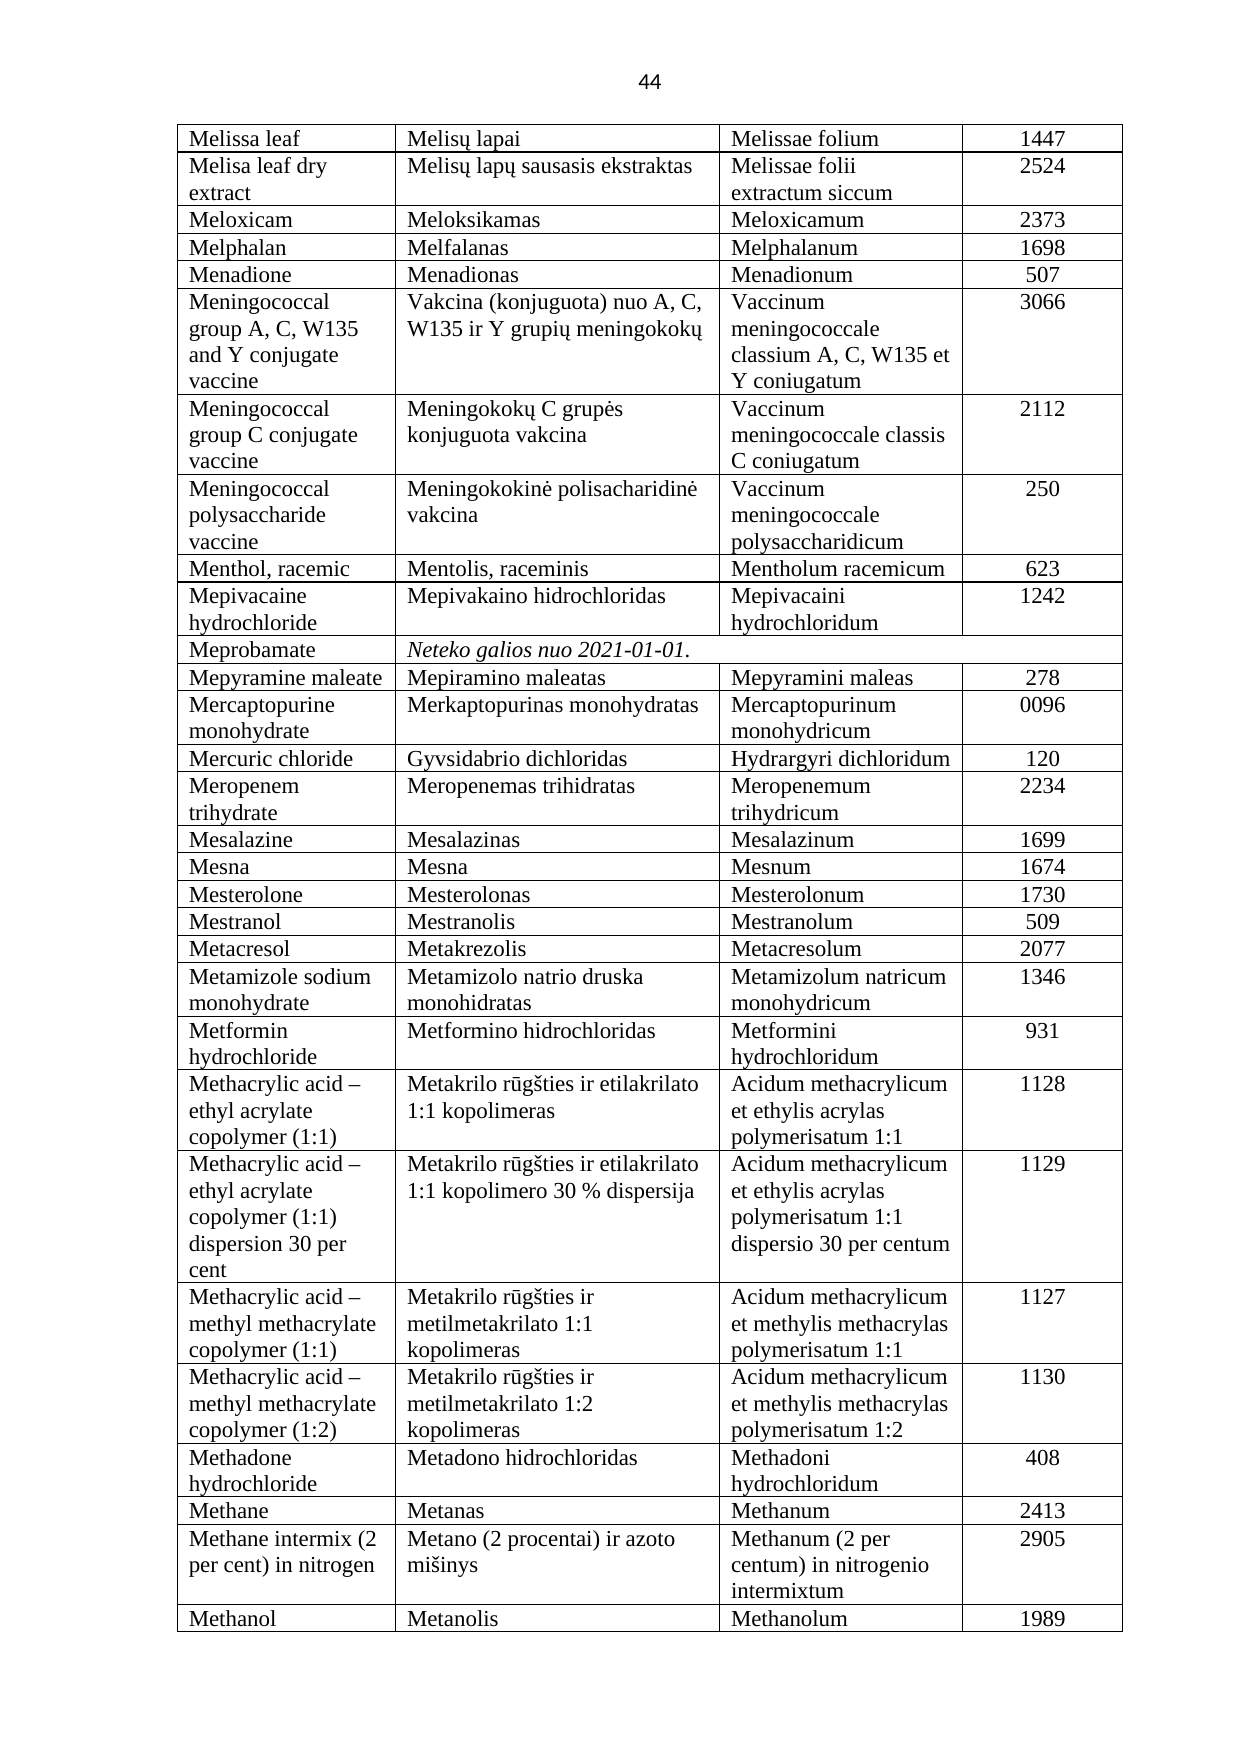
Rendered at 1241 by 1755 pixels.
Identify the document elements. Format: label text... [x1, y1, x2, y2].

table_cell Methadone hydrochloride [178, 1444, 395, 1496]
table_cell Mepivacaini hydrochloridum [720, 583, 962, 635]
table_cell Metacresol [178, 936, 395, 962]
table_cell Metamizolo natrio druska monohidratas [396, 963, 719, 1016]
table_cell Metanas [396, 1497, 719, 1524]
table_cell Metanolis [396, 1605, 719, 1631]
table_cell Meloxicam [178, 206, 395, 233]
table_cell Meningococcal polysaccharide vaccine [178, 475, 395, 554]
table_cell Meningokokinė polisacharidinė vakcina [396, 475, 719, 554]
table_cell 1242 [963, 583, 1122, 635]
table_cell Metakrilo rūgšties ir etilakrilato 1:1 kopolimeras [396, 1070, 719, 1149]
table_cell 1674 [963, 853, 1122, 880]
table_cell Gyvsidabrio dichloridas [396, 745, 719, 771]
table_cell Metano (2 procentai) ir azoto mišinys [396, 1525, 719, 1604]
table_cell Meningococcal group C conjugate vaccine [178, 395, 395, 474]
table_cell Mepyramine maleate [178, 664, 395, 690]
table_cell Acidum methacrylicum et methylis methacrylas polymerisatum 1:2 [720, 1364, 962, 1442]
table_cell Mesalazinum [720, 826, 962, 852]
table_cell Vaccinum meningococcale polysaccharidicum [720, 475, 962, 554]
table_cell Merkaptopurinas monohydratas [396, 691, 719, 744]
table_cell Mercaptopurine monohydrate [178, 691, 395, 744]
table_cell Melisų lapų sausasis ekstraktas [396, 153, 719, 205]
table_cell 1129 [963, 1151, 1122, 1282]
table_cell Mercaptopurinum monohydricum [720, 691, 962, 744]
table_cell Metakrilo rūgšties ir metilmetakrilato 1:1 kopolimeras [396, 1283, 719, 1362]
table_cell 509 [963, 908, 1122, 934]
table_cell 2112 [963, 395, 1122, 474]
table_cell Vaccinum meningococcale classium A, C, W135 et Y coniugatum [720, 289, 962, 394]
table_cell Methane [178, 1497, 395, 1524]
table_cell Vaccinum meningococcale classis C coniugatum [720, 395, 962, 474]
table_cell Melissae folii extractum siccum [720, 153, 962, 205]
table_cell Mesterolonas [396, 881, 719, 907]
table_cell Methacrylic acid – ethyl acrylate copolymer (1:1) [178, 1070, 395, 1149]
table_cell Melphalanum [720, 234, 962, 260]
table_cell Menadionas [396, 261, 719, 287]
table_cell 1130 [963, 1364, 1122, 1442]
table_cell Melissa leaf [178, 125, 395, 151]
table_cell Meloxicamum [720, 206, 962, 233]
table_cell Melisų lapai [396, 125, 719, 151]
table_cell Mesnum [720, 853, 962, 880]
table_cell Mepyramini maleas [720, 664, 962, 690]
table_cell Methacrylic acid – methyl methacrylate copolymer (1:2) [178, 1364, 395, 1442]
table_cell Mesalazine [178, 826, 395, 852]
table_cell Meropenemas trihidratas [396, 772, 719, 825]
table_cell 1128 [963, 1070, 1122, 1149]
table_cell 250 [963, 475, 1122, 554]
table_cell Mestranol [178, 908, 395, 934]
table_cell Neteko galios nuo 2021-01-01. [396, 636, 1122, 663]
table_cell Metamizole sodium monohydrate [178, 963, 395, 1016]
table_cell Meropenem trihydrate [178, 772, 395, 825]
table_cell Methane intermix (2 per cent) in nitrogen [178, 1525, 395, 1604]
table_cell Meropenemum trihydricum [720, 772, 962, 825]
table_cell Acidum methacrylicum et methylis methacrylas polymerisatum 1:1 [720, 1283, 962, 1362]
table_cell Melphalan [178, 234, 395, 260]
table_cell Metformino hidrochloridas [396, 1017, 719, 1069]
table_cell Methanol [178, 1605, 395, 1631]
table_cell Metamizolum natricum monohydricum [720, 963, 962, 1016]
table_cell Mesterolone [178, 881, 395, 907]
table_cell Metakrezolis [396, 936, 719, 962]
table_cell Metacresolum [720, 936, 962, 962]
table_cell 1730 [963, 881, 1122, 907]
table_cell Vakcina (konjuguota) nuo A, C, W135 ir Y grupių meningokokų [396, 289, 719, 394]
table_cell Methanum (2 per centum) in nitrogenio intermixtum [720, 1525, 962, 1604]
table_cell Meprobamate [178, 636, 395, 663]
table_cell Methanum [720, 1497, 962, 1524]
table_cell Meningokokų C grupės konjuguota vakcina [396, 395, 719, 474]
table_cell Metformini hydrochloridum [720, 1017, 962, 1069]
table_cell Metakrilo rūgšties ir etilakrilato 1:1 kopolimero 30 % dispersija [396, 1151, 719, 1282]
table_cell 3066 [963, 289, 1122, 394]
table_cell 2373 [963, 206, 1122, 233]
table_cell Mesterolonum [720, 881, 962, 907]
table_cell 2077 [963, 936, 1122, 962]
table_cell 278 [963, 664, 1122, 690]
table_cell 408 [963, 1444, 1122, 1496]
table_cell Methacrylic acid – methyl methacrylate copolymer (1:1) [178, 1283, 395, 1362]
table_cell Methanolum [720, 1605, 962, 1631]
table_cell 2234 [963, 772, 1122, 825]
table_cell Meloksikamas [396, 206, 719, 233]
table_cell Mepiramino maleatas [396, 664, 719, 690]
table_cell Mentholum racemicum [720, 555, 962, 581]
table_cell Methadoni hydrochloridum [720, 1444, 962, 1496]
table_cell Metakrilo rūgšties ir metilmetakrilato 1:2 kopolimeras [396, 1364, 719, 1442]
table_cell Metadono hidrochloridas [396, 1444, 719, 1496]
table_cell 120 [963, 745, 1122, 771]
table_cell Hydrargyri dichloridum [720, 745, 962, 771]
table_cell 507 [963, 261, 1122, 287]
table_cell Mesna [396, 853, 719, 880]
table_cell Menadionum [720, 261, 962, 287]
table_cell Mentolis, raceminis [396, 555, 719, 581]
table_cell Mercuric chloride [178, 745, 395, 771]
table_cell 1698 [963, 234, 1122, 260]
table_cell Melfalanas [396, 234, 719, 260]
table_cell Acidum methacrylicum et ethylis acrylas polymerisatum 1:1 [720, 1070, 962, 1149]
table_cell Mestranolum [720, 908, 962, 934]
table_cell Menadione [178, 261, 395, 287]
table_cell 0096 [963, 691, 1122, 744]
table_cell 1989 [963, 1605, 1122, 1631]
table_cell 2905 [963, 1525, 1122, 1604]
table_cell Mesna [178, 853, 395, 880]
table_cell Acidum methacrylicum et ethylis acrylas polymerisatum 1:1 dispersio 30 per centum [720, 1151, 962, 1282]
table_cell Meningococcal group A, C, W135 and Y conjugate vaccine [178, 289, 395, 394]
table_cell 1127 [963, 1283, 1122, 1362]
table_cell Menthol, racemic [178, 555, 395, 581]
table_cell Melisa leaf dry extract [178, 153, 395, 205]
table_cell Mestranolis [396, 908, 719, 934]
table_cell 931 [963, 1017, 1122, 1069]
table_cell Metformin hydrochloride [178, 1017, 395, 1069]
table_cell Melissae folium [720, 125, 962, 151]
table_cell Mepivacaine hydrochloride [178, 583, 395, 635]
table_cell Mepivakaino hidrochloridas [396, 583, 719, 635]
table_cell 1699 [963, 826, 1122, 852]
table_cell 2524 [963, 153, 1122, 205]
table_cell 1447 [963, 125, 1122, 151]
table_cell 2413 [963, 1497, 1122, 1524]
table_cell 623 [963, 555, 1122, 581]
table_cell Mesalazinas [396, 826, 719, 852]
table_cell Methacrylic acid – ethyl acrylate copolymer (1:1) dispersion 30 per cent [178, 1151, 395, 1282]
table_cell 1346 [963, 963, 1122, 1016]
